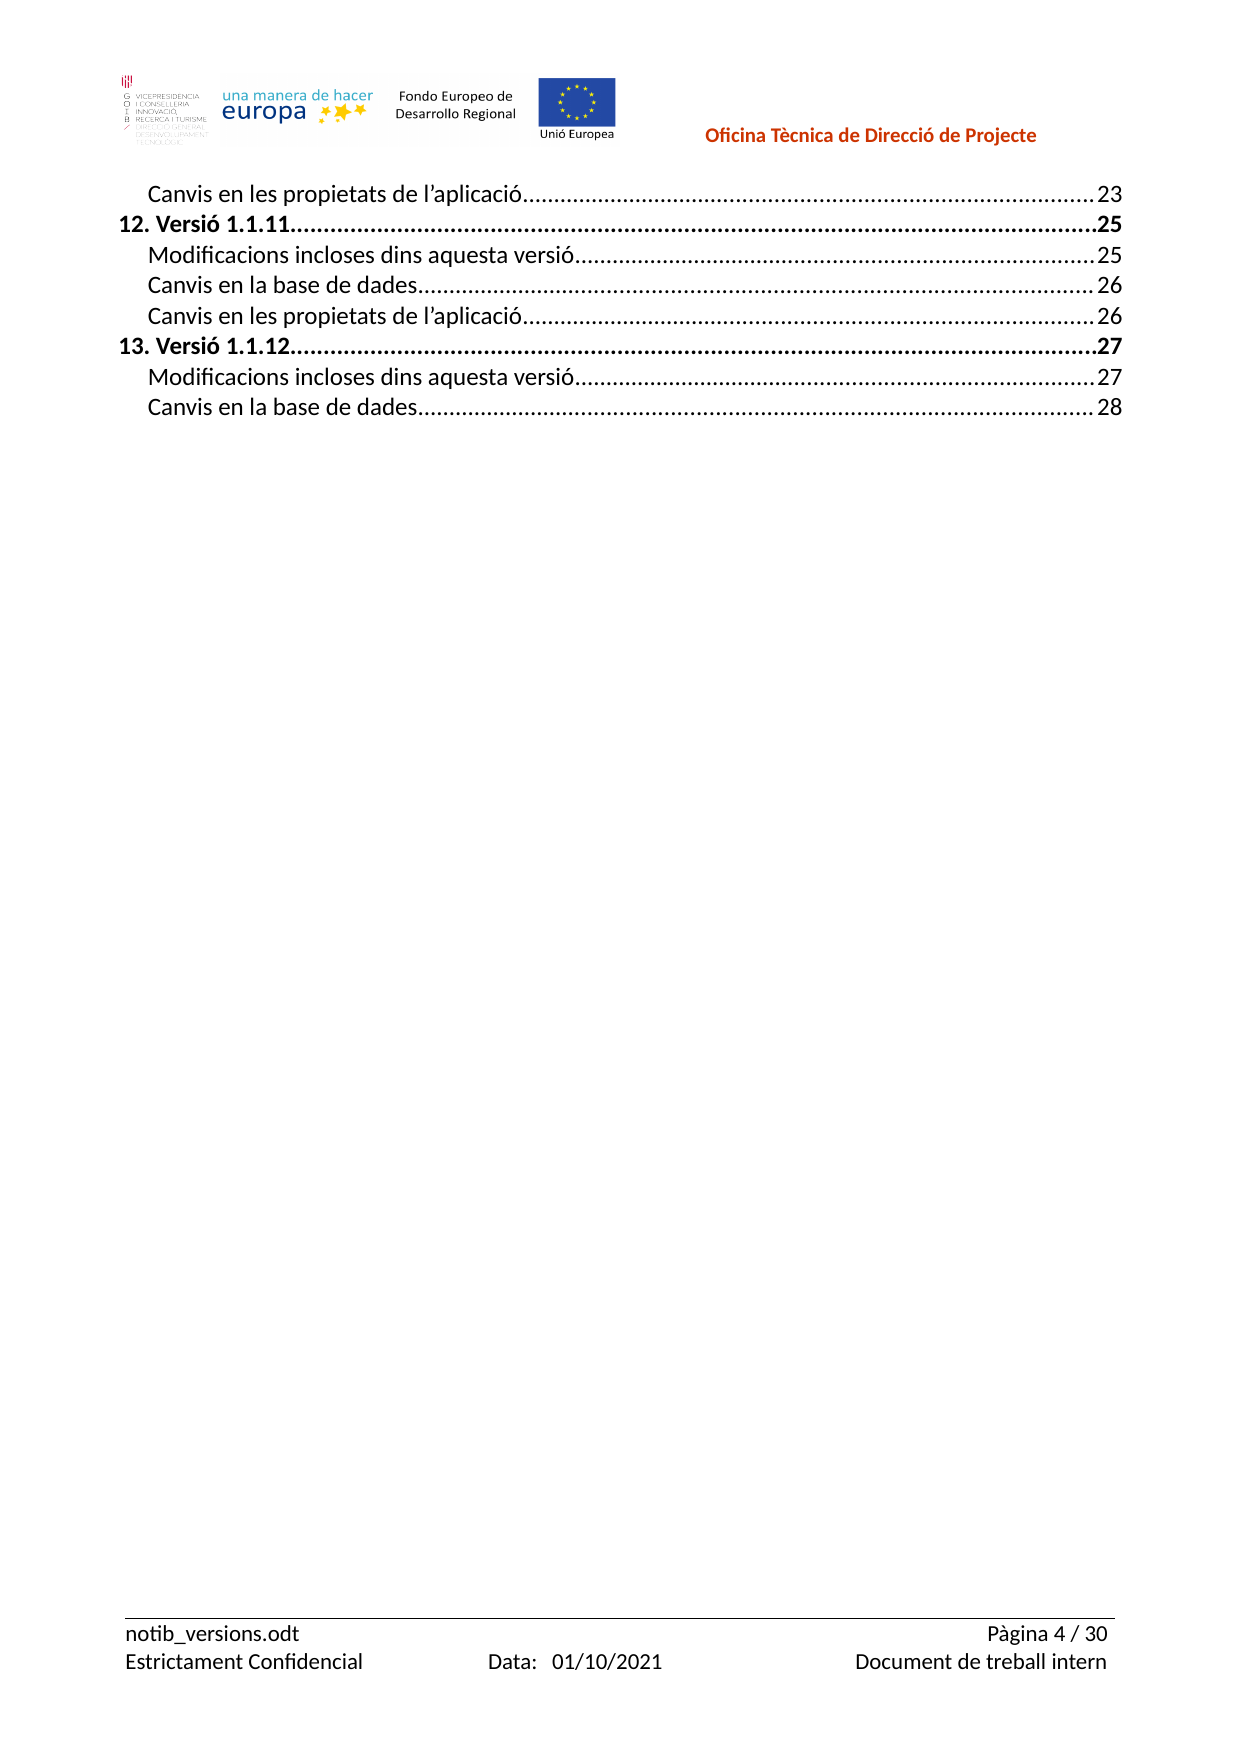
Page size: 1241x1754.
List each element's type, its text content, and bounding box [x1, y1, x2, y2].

picture [219, 73, 621, 147]
text 13. Versió 1.1.12 27 [118, 330, 1122, 361]
text Canvis en la base de dades 28 [148, 391, 1122, 422]
text Canvis en les propietats de l’aplicació 23 [148, 178, 1122, 208]
text Modificacions incloses dins aquesta versió 27 [148, 361, 1122, 391]
picture [118, 73, 213, 147]
text 12. Versió 1.1.11 25 [118, 208, 1122, 239]
text Modificacions incloses dins aquesta versió 25 [148, 239, 1122, 269]
text Canvis en la base de dades 26 [148, 269, 1122, 300]
text Canvis en les propietats de l’aplicació 26 [148, 300, 1122, 330]
